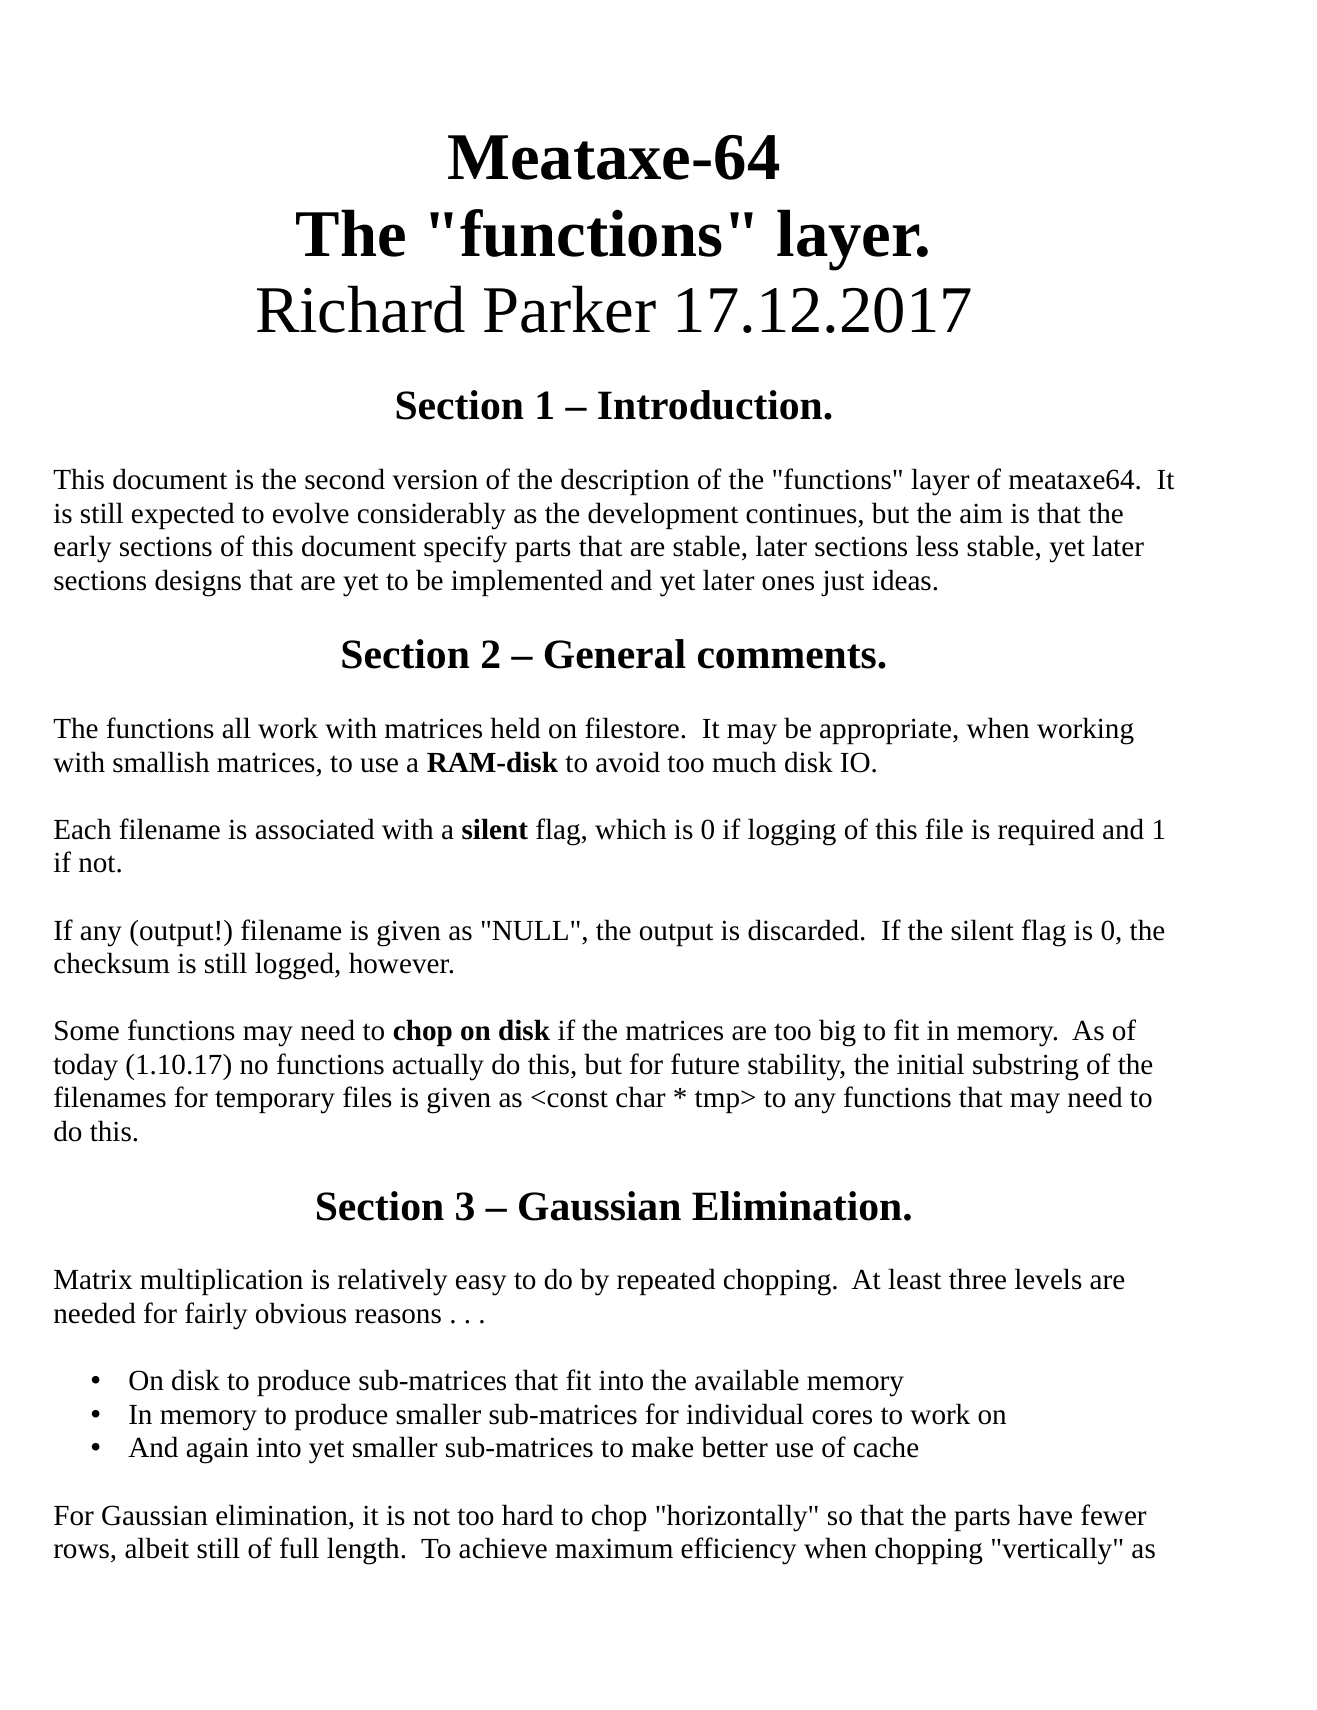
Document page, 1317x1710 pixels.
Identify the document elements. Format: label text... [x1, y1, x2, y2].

text Section 2 – General comments. [53, 630, 1174, 678]
text Some functions may need to chop on disk if the matrices are too big to fit in memory. As of today (1.10.17) no functions actually do this, but for future stability, the initial substring of the filenames for temporary files is given as <const char * tmp> to any functions that may need to do this. [53, 1013, 1174, 1147]
text For Gaussian elimination, it is not too hard to chop "horizontally" so that the parts have fewer rows, albeit still of full length. To achieve maximum efficiency when chopping "vertically" as [53, 1498, 1174, 1565]
text The "functions" layer. [53, 194, 1174, 271]
text Meataxe-64 [53, 117, 1174, 194]
text The functions all work with matrices held on filestore. It may be appropriate, when working with smallish matrices, to use a RAM-disk to avoid too much disk IO. [53, 711, 1174, 778]
text If any (output!) filename is given as "NULL", the output is discarded. If the silent flag is 0, the checksum is still logged, however. [53, 913, 1174, 980]
text Section 3 – Gaussian Elimination. [53, 1181, 1174, 1229]
text Each filename is associated with a silent flag, which is 0 if logging of this file is required and 1 if not. [53, 812, 1174, 879]
text Matrix multiplication is relatively easy to do by repeated chopping. At least three levels are needed for fairly obvious reasons . . . [53, 1262, 1174, 1329]
list And again into yet smaller sub-matrices to make better use of cache [91, 1430, 1174, 1464]
list On disk to produce sub-matrices that fit into the available memory [91, 1363, 1174, 1397]
text Section 1 – Introduction. [53, 381, 1174, 429]
list In memory to produce smaller sub-matrices for individual cores to work on [91, 1397, 1174, 1430]
text This document is the second version of the description of the "functions" layer of meataxe64. It is still expected to evolve considerably as the development continues, but the aim is that the early sections of this document specify parts that are stable, later sections less stable, yet later sections designs that are yet to be implemented and yet later ones just ideas. [53, 462, 1174, 596]
text Richard Parker 17.12.2017 [53, 271, 1174, 347]
